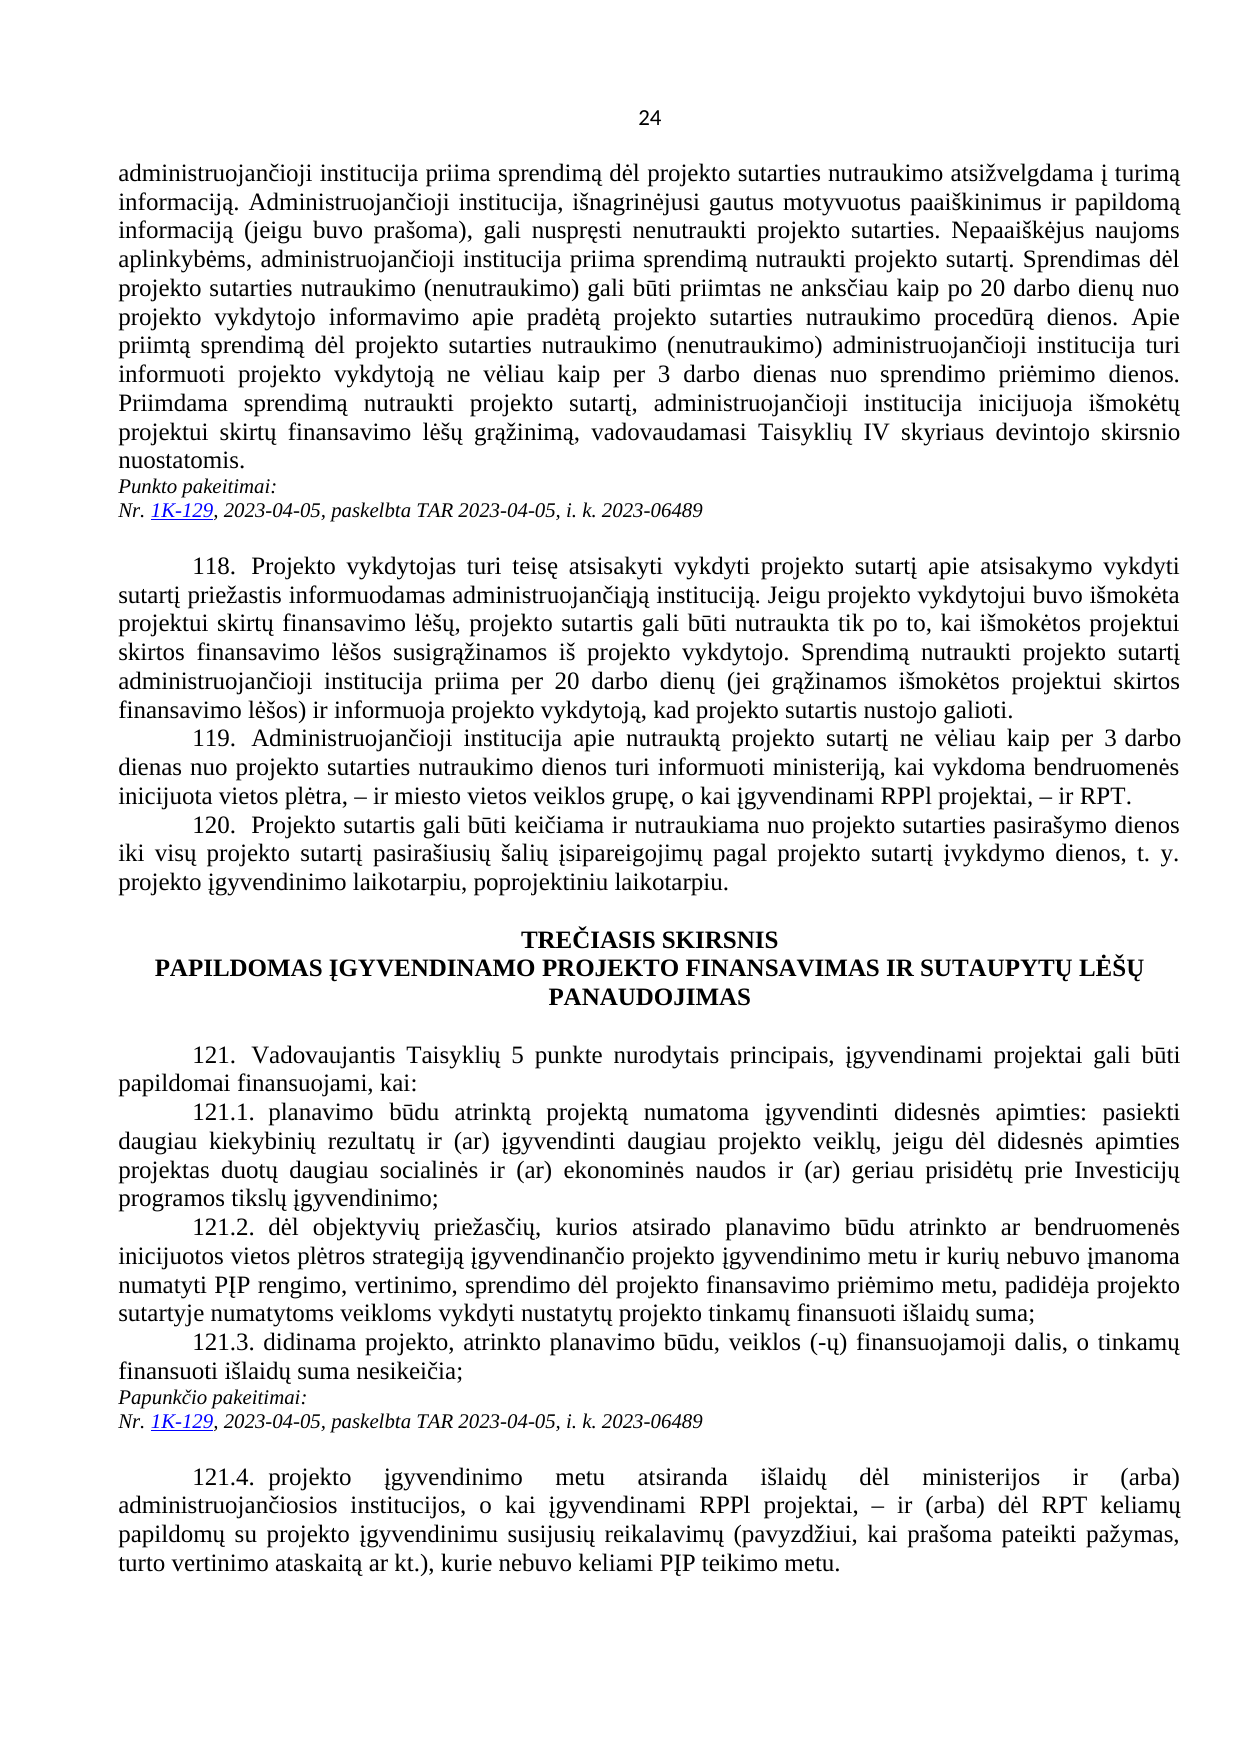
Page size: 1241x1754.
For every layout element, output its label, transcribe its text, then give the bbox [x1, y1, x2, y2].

text 120. Projekto sutartis gali būti keičiama ir nutraukiama nuo projekto sutarties pasirašymo dienos iki visų projekto sutartį pasirašiusių šalių įsipareigojimų pagal projekto sutartį įvykdymo dienos, t. y. projekto įgyvendinimo laikotarpiu, poprojektiniu laikotarpiu. [118, 810, 1181, 896]
text Nr. 1K-129, 2023-04-05, paskelbta TAR 2023-04-05, i. k. 2023-06489 [118, 498, 1181, 522]
text 121.4. projekto įgyvendinimo metu atsiranda išlaidų dėl ministerijos ir (arba) administruojančiosios institucijos, o kai įgyvendinami RPPl projektai, – ir (arba) dėl RPT keliamų papildomų su projekto įgyvendinimu susijusių reikalavimų (pavyzdžiui, kai prašoma pateikti pažymas, turto vertinimo ataskaitą ar kt.), kurie nebuvo keliami PĮP teikimo metu. [118, 1462, 1181, 1577]
text administruojančioji institucija priima sprendimą dėl projekto sutarties nutraukimo atsižvelgdama į turimą informaciją. Administruojančioji institucija, išnagrinėjusi gautus motyvuotus paaiškinimus ir papildomą informaciją (jeigu buvo prašoma), gali nuspręsti nenutraukti projekto sutarties. Nepaaiškėjus naujoms aplinkybėms, administruojančioji institucija priima sprendimą nutraukti projekto sutartį. Sprendimas dėl projekto sutarties nutraukimo (nenutraukimo) gali būti priimtas ne anksčiau kaip po 20 darbo dienų nuo projekto vykdytojo informavimo apie pradėtą projekto sutarties nutraukimo procedūrą dienos. Apie priimtą sprendimą dėl projekto sutarties nutraukimo (nenutraukimo) administruojančioji institucija turi informuoti projekto vykdytoją ne vėliau kaip per 3 darbo dienas nuo sprendimo priėmimo dienos. Priimdama sprendimą nutraukti projekto sutartį, administruojančioji institucija inicijuoja išmokėtų projektui skirtų finansavimo lėšų grąžinimą, vadovaudamasi Taisyklių IV skyriaus devintojo skirsnio nuostatomis. [118, 158, 1181, 474]
text 121.1. planavimo būdu atrinktą projektą numatoma įgyvendinti didesnės apimties: pasiekti daugiau kiekybinių rezultatų ir (ar) įgyvendinti daugiau projekto veiklų, jeigu dėl didesnės apimties projektas duotų daugiau socialinės ir (ar) ekonominės naudos ir (ar) geriau prisidėtų prie Investicijų programos tikslų įgyvendinimo; [118, 1097, 1181, 1212]
text 121. Vadovaujantis Taisyklių 5 punkte nurodytais principais, įgyvendinami projektai gali būti papildomai finansuojami, kai: [118, 1040, 1181, 1097]
subtitle PAPILDOMAS ĮGYVENDINAMO PROJEKTO FINANSAVIMAS IR SUTAUPYTŲ LĖŠŲ PANAUDOJIMAS [118, 953, 1181, 1011]
subtitle TREČIASIS SKIRSNIS [118, 925, 1181, 953]
text 118. Projekto vykdytojas turi teisę atsisakyti vykdyti projekto sutartį apie atsisakymo vykdyti sutartį priežastis informuodamas administruojančiąją instituciją. Jeigu projekto vykdytojui buvo išmokėta projektui skirtų finansavimo lėšų, projekto sutartis gali būti nutraukta tik po to, kai išmokėtos projektui skirtos finansavimo lėšos susigrąžinamos iš projekto vykdytojo. Sprendimą nutraukti projekto sutartį administruojančioji institucija priima per 20 darbo dienų (jei grąžinamos išmokėtos projektui skirtos finansavimo lėšos) ir informuoja projekto vykdytoją, kad projekto sutartis nustojo galioti. [118, 551, 1181, 723]
text Papunkčio pakeitimai: [118, 1385, 1181, 1409]
text Nr. 1K-129, 2023-04-05, paskelbta TAR 2023-04-05, i. k. 2023-06489 [118, 1409, 1181, 1433]
text 121.2. dėl objektyvių priežasčių, kurios atsirado planavimo būdu atrinkto ar bendruomenės inicijuotos vietos plėtros strategiją įgyvendinančio projekto įgyvendinimo metu ir kurių nebuvo įmanoma numatyti PĮP rengimo, vertinimo, sprendimo dėl projekto finansavimo priėmimo metu, padidėja projekto sutartyje numatytoms veikloms vykdyti nustatytų projekto tinkamų finansuoti išlaidų suma; [118, 1212, 1181, 1327]
text 119. Administruojančioji institucija apie nutrauktą projekto sutartį ne vėliau kaip per 3 darbo dienas nuo projekto sutarties nutraukimo dienos turi informuoti ministeriją, kai vykdoma bendruomenės inicijuota vietos plėtra, – ir miesto vietos veiklos grupę, o kai įgyvendinami RPPl projektai, – ir RPT. [118, 723, 1181, 810]
text 121.3. didinama projekto, atrinkto planavimo būdu, veiklos (-ų) finansuojamoji dalis, o tinkamų finansuoti išlaidų suma nesikeičia; [118, 1327, 1181, 1385]
text Punkto pakeitimai: [118, 474, 1181, 498]
